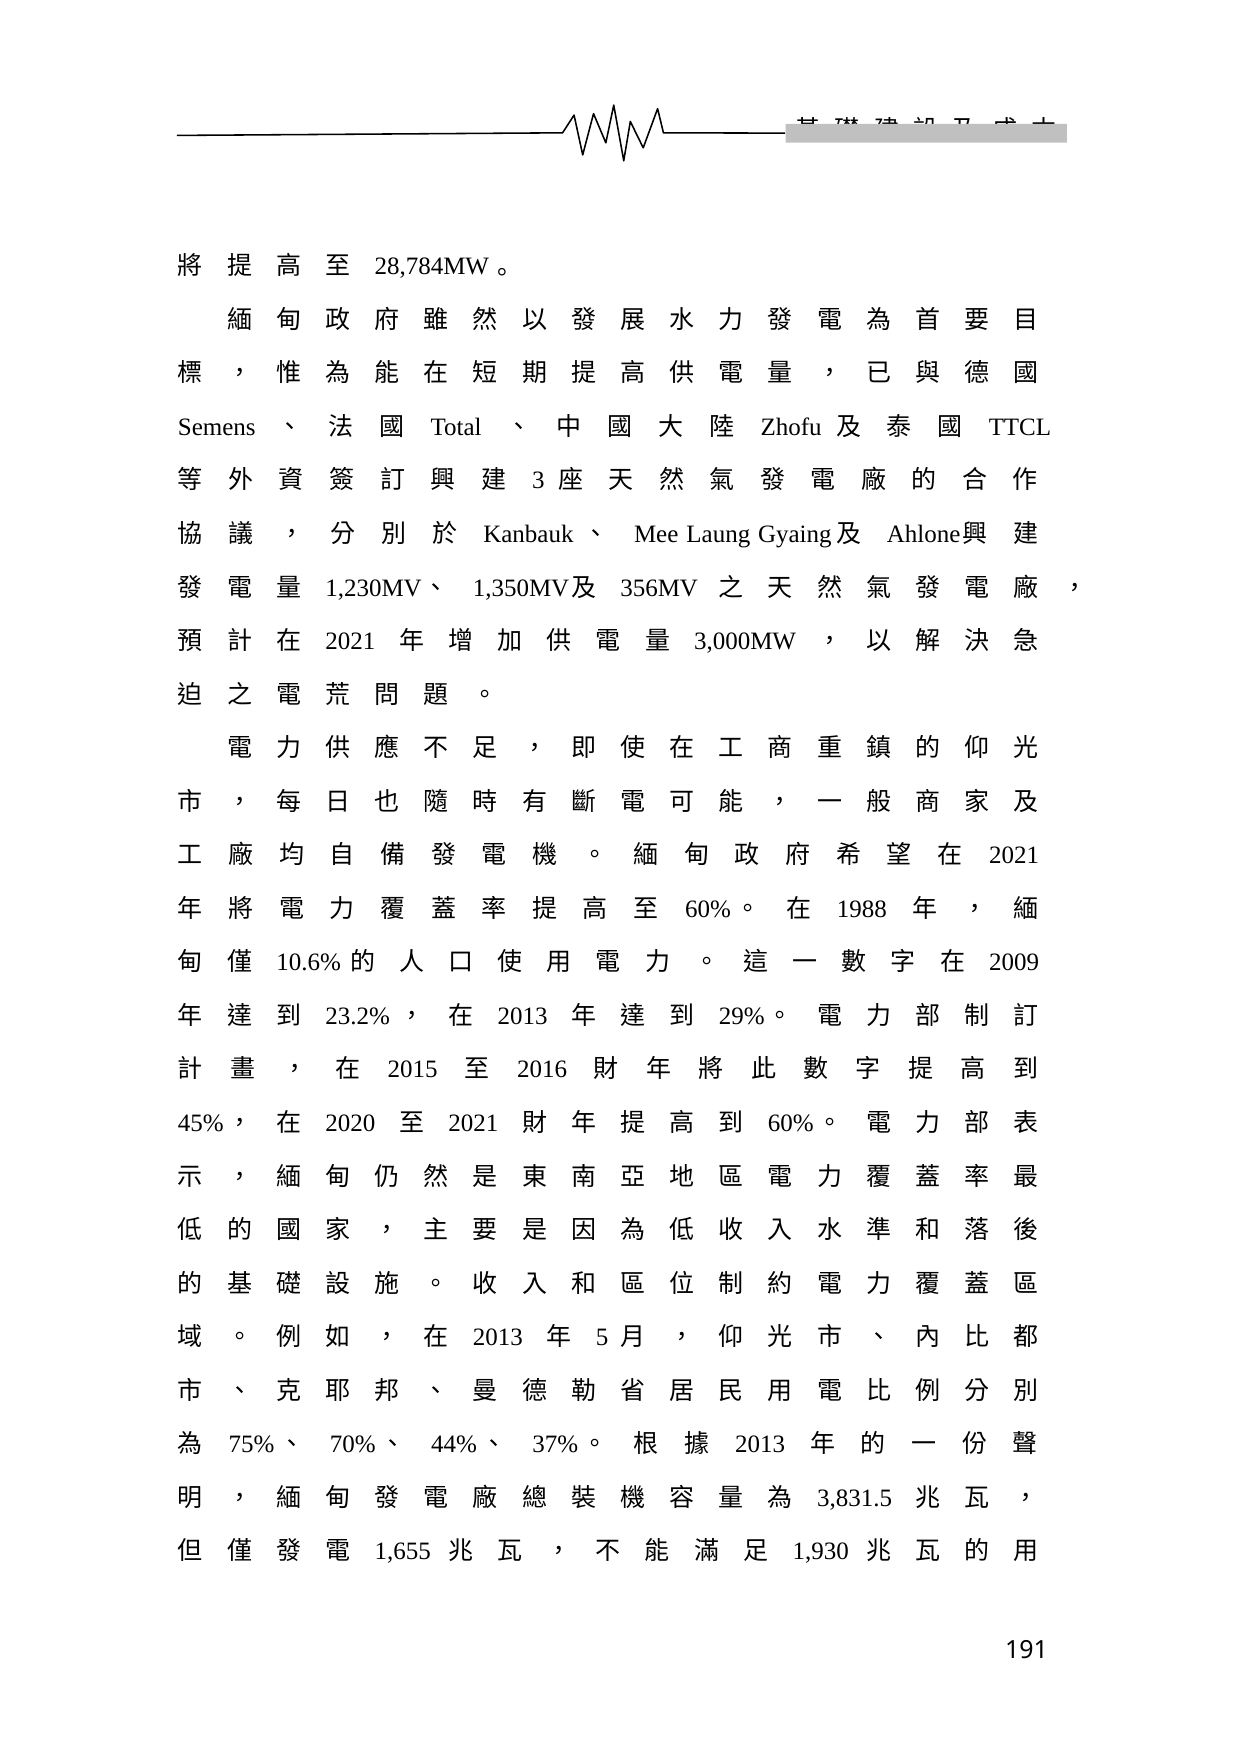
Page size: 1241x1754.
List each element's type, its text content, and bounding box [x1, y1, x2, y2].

text 緬甸政府雖然以發展水力發電為首要目標，惟為能在短期提高供電量，已與德國Semens、法國Total、中國大陸Zhofu及泰國TTCL等外資簽訂興建3座天然氣發電廠的合作協議，分別於Kanbauk、Mee Laung Gyaing及Ahlone興建發電量1,230MV、1,350MV及356MV之天然氣發電廠，預計在2021年增加供電量3,000MW，以解決急迫之電荒問題。 [178, 291, 1063, 719]
text 將提高至28,784MW。 [178, 237, 1063, 291]
text 電力供應不足，即使在工商重鎮的仰光市，每日也隨時有斷電可能，一般商家及工廠均自備發電機。緬甸政府希望在2021年將電力覆蓋率提高至60%。在1988年，緬甸僅10.6%的人口使用電力。這一數字在2009年達到23.2%，在2013年達到29%。電力部制訂計畫，在2015至2016財年將此數字提高到45%，在2020至2021財年提高到60%。電力部表示，緬甸仍然是東南亞地區電力覆蓋率最低的國家，主要是因為低收入水準和落後的基礎設施。收入和區位制約電力覆蓋區域。例如，在2013年5月，仰光市、內比都市、克耶邦、曼德勒省居民用電比例分別為75%、70%、44%、37%。根據2013年的一份聲明，緬甸發電廠總裝機容量為3,831.5兆瓦，但僅發電1,655兆瓦，不能滿足1,930兆瓦的用 [178, 719, 1063, 1576]
